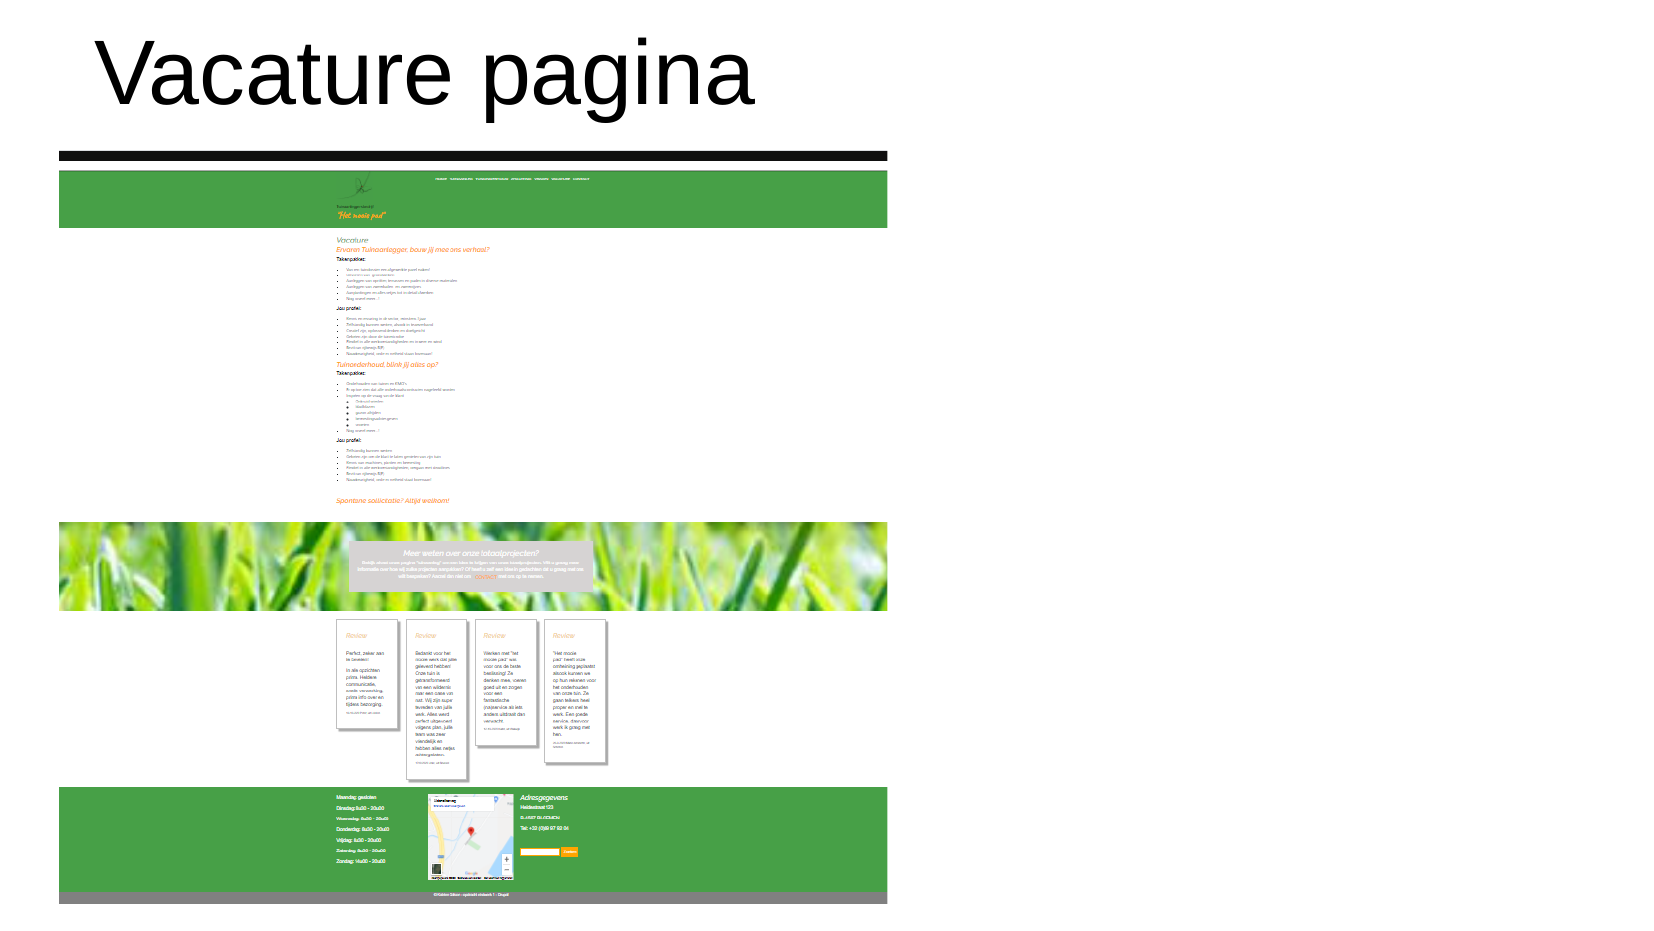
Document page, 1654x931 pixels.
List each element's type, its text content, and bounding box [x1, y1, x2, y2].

picture [59, 141, 888, 922]
title Vacature pagina [94, 11, 1477, 134]
